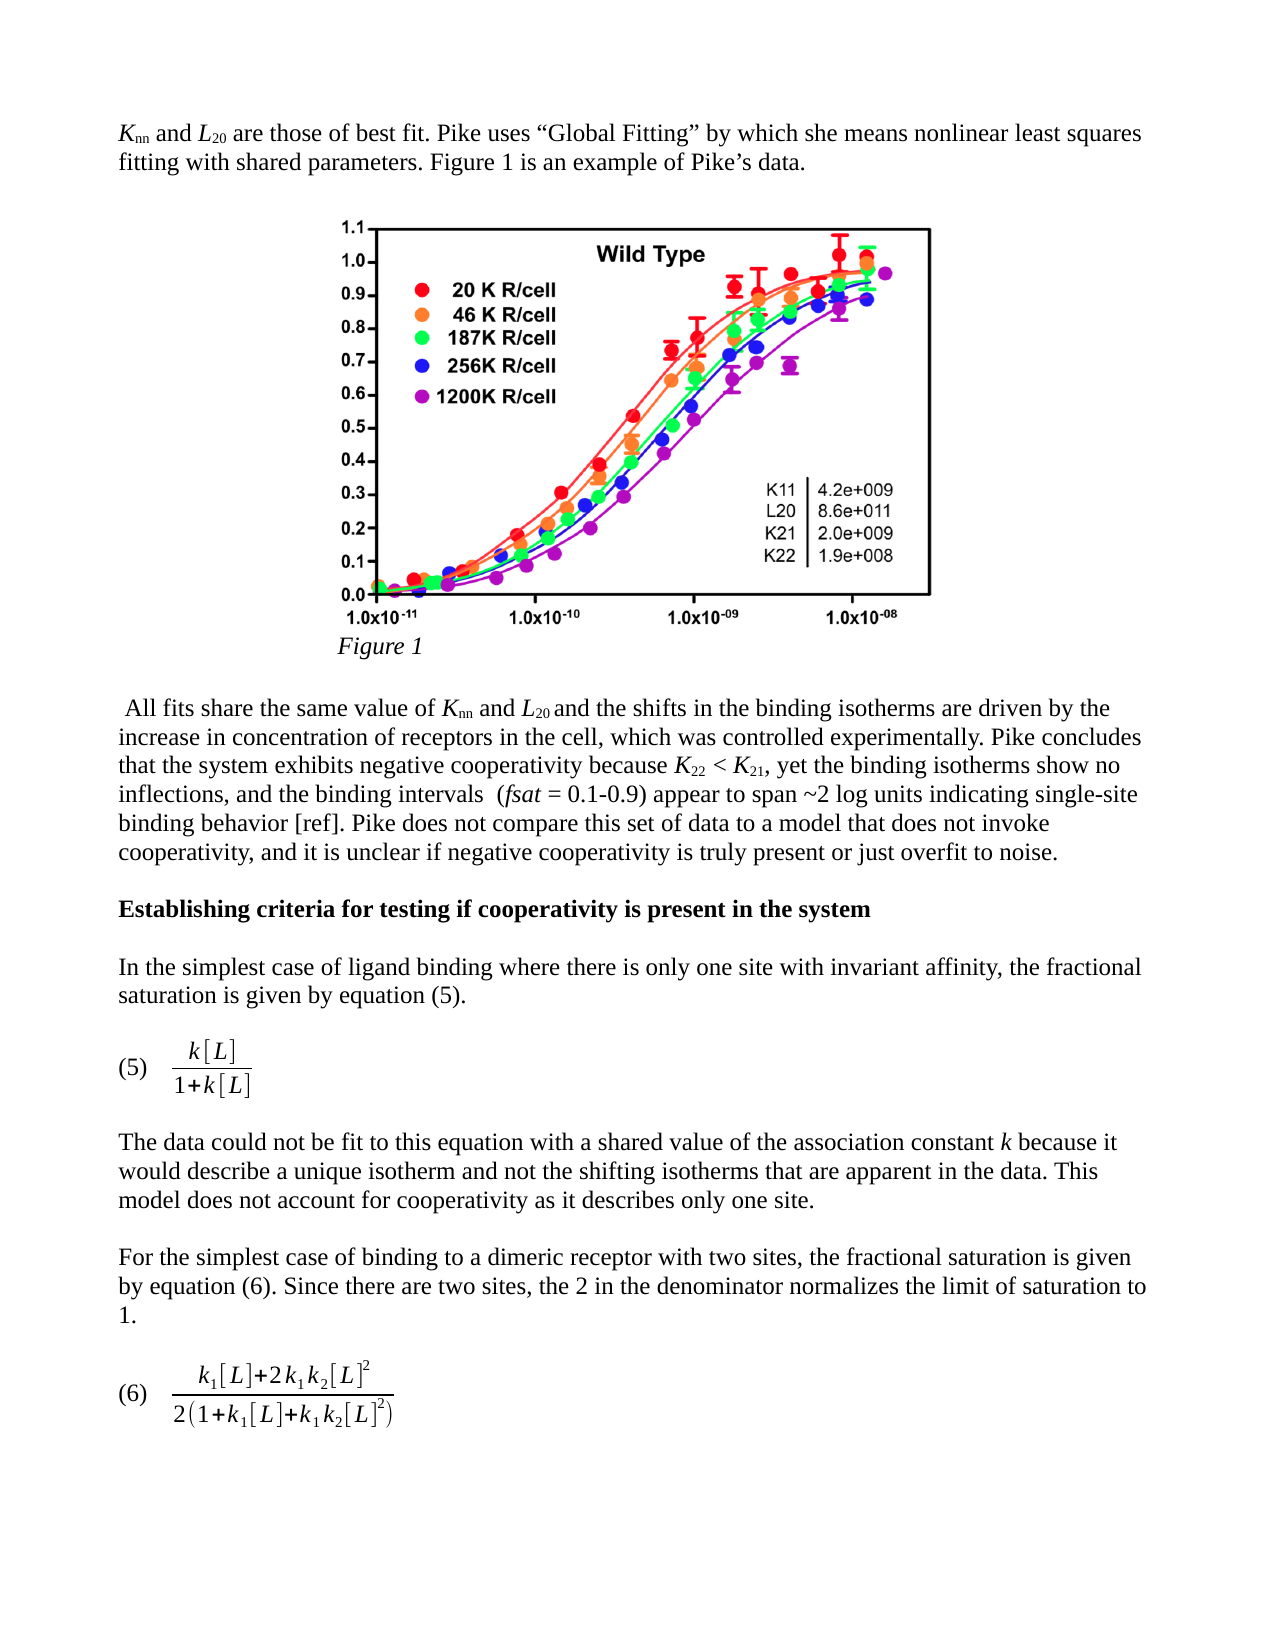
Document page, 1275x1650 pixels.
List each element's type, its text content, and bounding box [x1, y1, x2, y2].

text The data could not be fit to this equation with a shared value of the association constant k because it would describe a unique isotherm and not the shifting isotherms that are apparent in the data. This model does not account for cooperativity as it describes only one site. [118, 1127, 1157, 1214]
text Establishing criteria for testing if cooperativity is present in the system [118, 894, 1157, 923]
text All fits share the same value of Knn and L20 and the shifts in the binding isotherms are driven by the increase in concentration of receptors in the cell, which was controlled experimentally. Pike concludes that the system exhibits negative cooperativity because K22 < K21, yet the binding isotherms show no inflections, and the binding intervals (fsat = 0.1-0.9) appear to span ~2 log units indicating single-site binding behavior [ref]. Pike does not compare this set of data to a model that does not invoke cooperativity, and it is unclear if negative cooperativity is truly present or just overfit to noise. [118, 693, 1157, 866]
text In the simplest case of ligand binding where there is only one site with invariant affinity, the fractional saturation is given by equation (5). [118, 952, 1157, 1009]
text (5) [118, 1038, 1157, 1099]
text Figure 1 [337, 631, 937, 659]
picture [337, 216, 938, 631]
text For the simplest case of binding to a dimeric receptor with two sites, the fractional saturation is given by equation (6). Since there are two sites, the 2 in the denominator normalizes the limit of saturation to 1. [118, 1242, 1157, 1329]
text (6) [118, 1357, 1157, 1431]
text Knn and L20 are those of best fit. Pike uses “Global Fitting” by which she means nonlinear least squares fitting with shared parameters. Figure 1 is an example of Pike’s data. [118, 118, 1157, 176]
